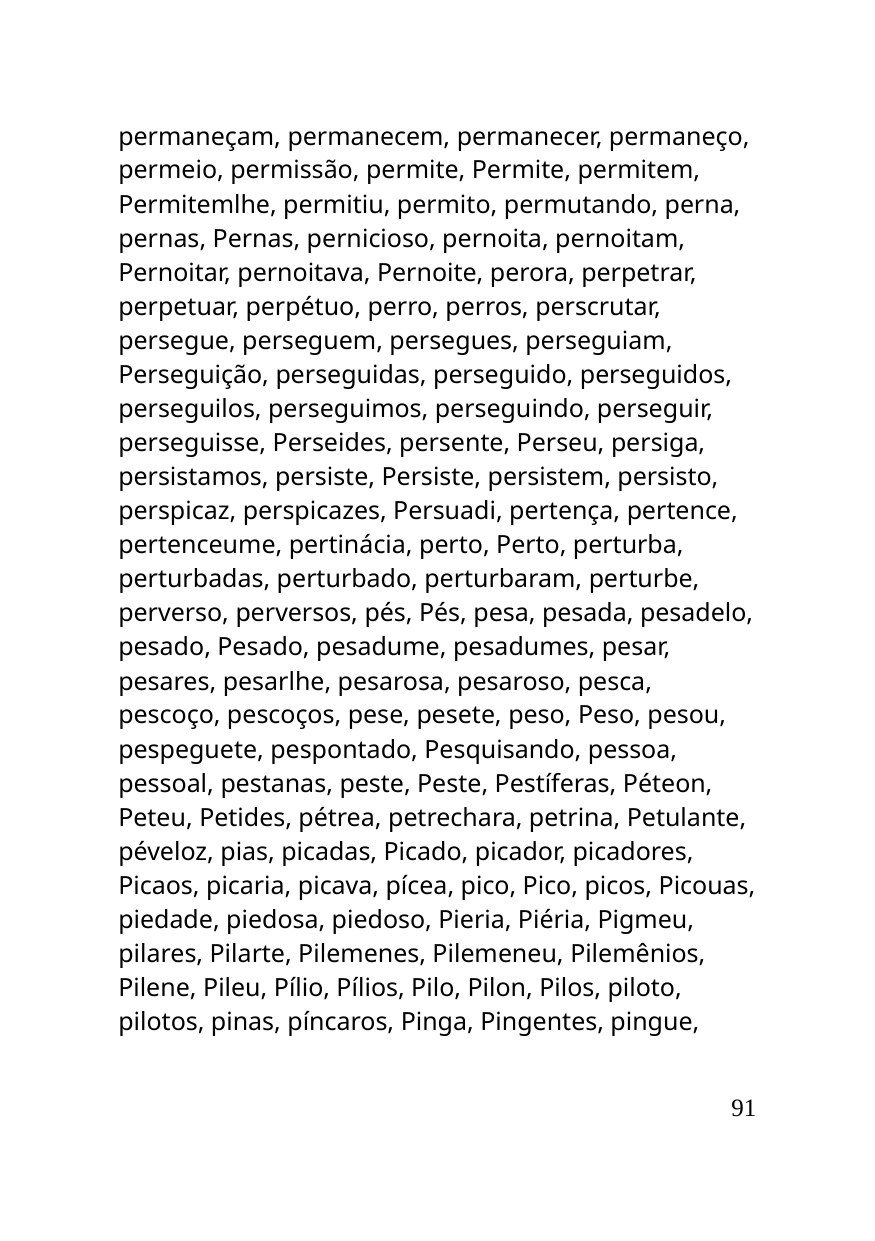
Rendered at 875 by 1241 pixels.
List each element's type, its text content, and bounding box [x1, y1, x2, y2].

text permaneçam, permanecem, permanecer, permaneço, permeio, permissão, permite, Permite, permitem, Permitemlhe, permitiu, permito, permutando, perna, pernas, Pernas, pernicioso, pernoita, pernoitam, Pernoitar, pernoitava, Pernoite, perora, perpetrar, perpetuar, perpétuo, perro, perros, perscrutar, persegue, perseguem, persegues, perseguiam, Perseguição, perseguidas, perseguido, perseguidos, perseguilos, perseguimos, perseguindo, perseguir, perseguisse, Perseides, persente, Perseu, persiga, persistamos, persiste, Persiste, persistem, persisto, perspicaz, perspicazes, Persuadi, pertença, pertence, pertenceume, pertinácia, perto, Perto, perturba, perturbadas, perturbado, perturbaram, perturbe, perverso, perversos, pés, Pés, pesa, pesada, pesadelo, pesado, Pesado, pesadume, pesadumes, pesar, pesares, pesarlhe, pesarosa, pesaroso, pesca, pescoço, pescoços, pese, pesete, peso, Peso, pesou, pespeguete, pespontado, Pesquisando, pessoa, pessoal, pestanas, peste, Peste, Pestíferas, Péteon, Peteu, Petides, pétrea, petrechara, petrina, Petulante, péveloz, pias, picadas, Picado, picador, picadores, Picaos, picaria, picava, pícea, pico, Pico, picos, Picouas, piedade, piedosa, piedoso, Pieria, Piéria, Pigmeu, pilares, Pilarte, Pilemenes, Pilemeneu, Pilemênios, Pilene, Pileu, Pílio, Pílios, Pilo, Pilon, Pilos, piloto, pilotos, pinas, píncaros, Pinga, Pingentes, pingue, [118, 118, 756, 1038]
